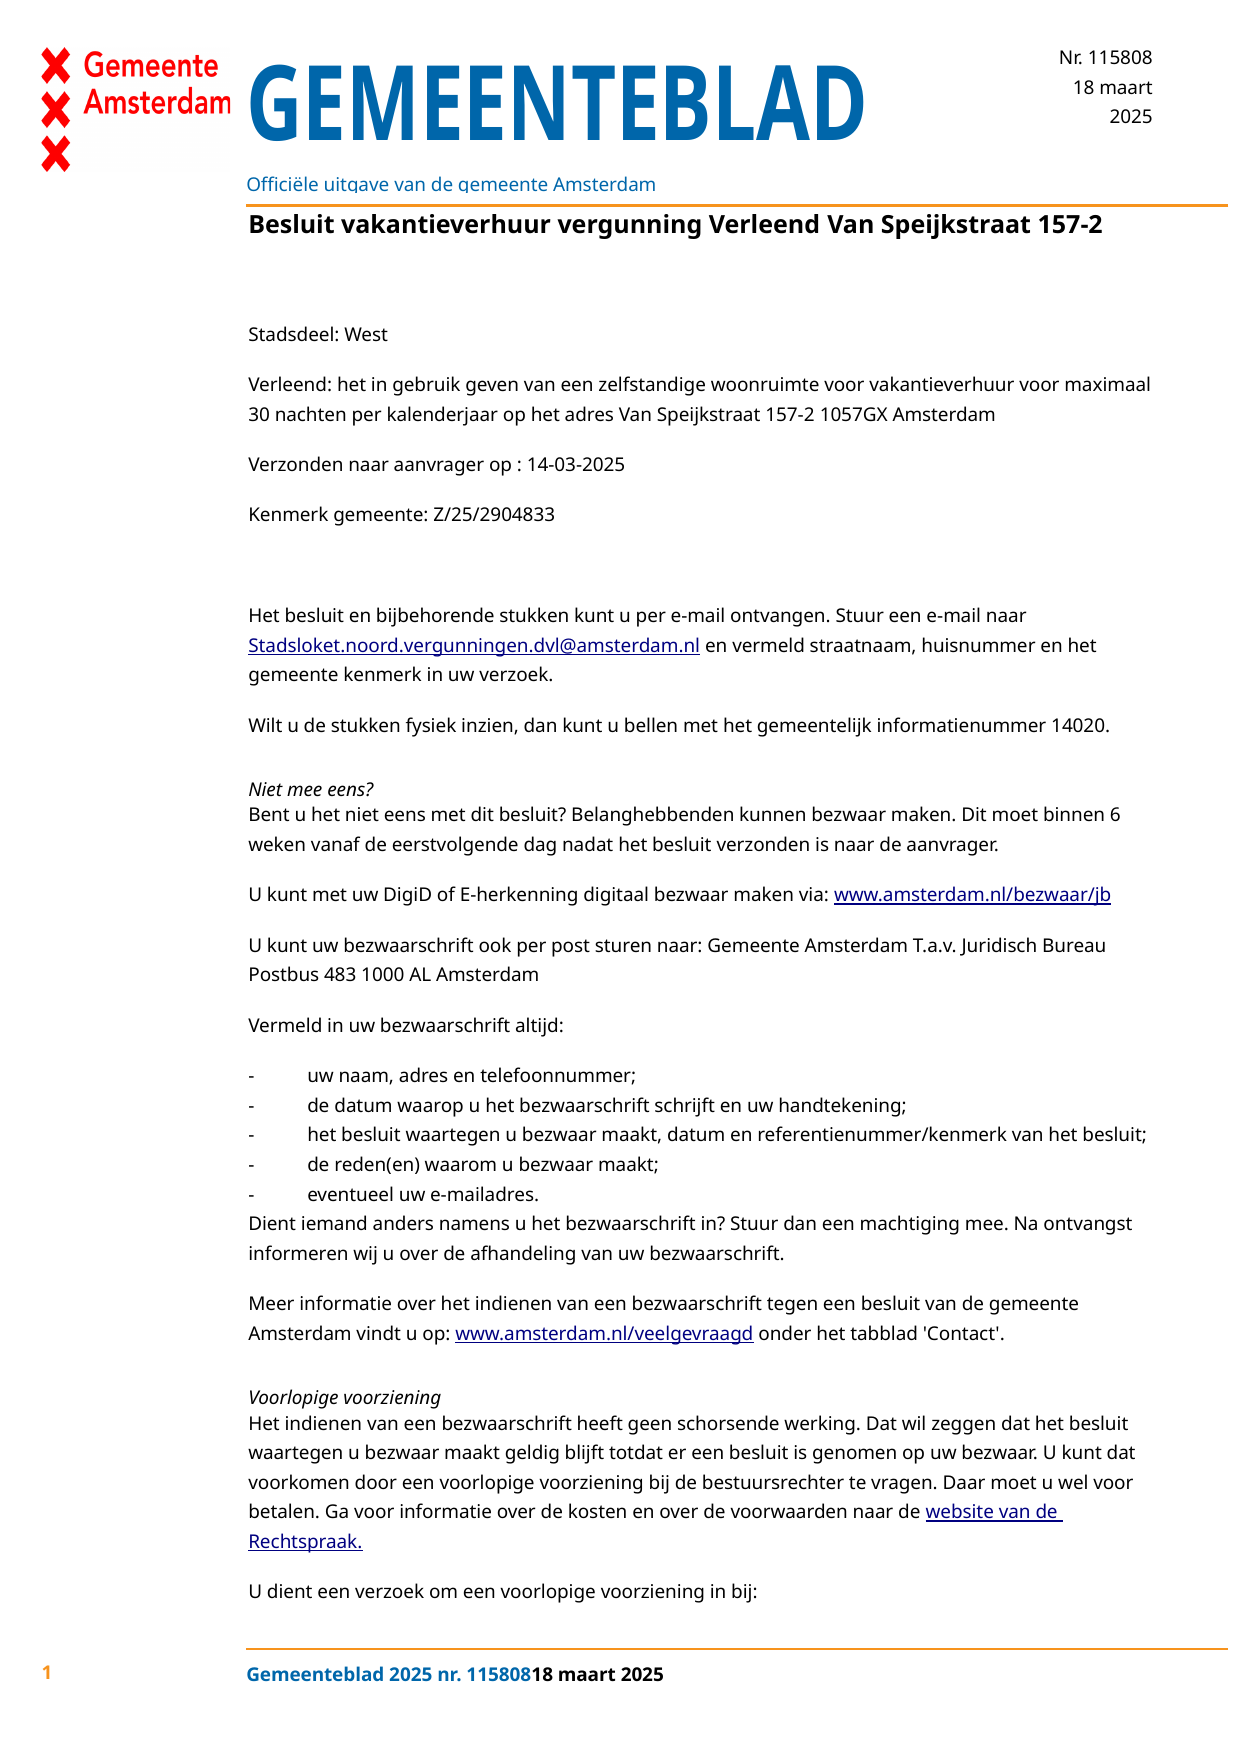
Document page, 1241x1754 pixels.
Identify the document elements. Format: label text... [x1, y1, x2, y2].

text Het besluit en bijbehorende stukken kunt u per e-mail ontvangen. Stuur een e-mail naar Stadsloket.noord.vergunningen.dvl@amsterdam.nl en vermeld straatnaam, huisnummer en het gemeente kenmerk in uw verzoek. [248, 602, 1152, 687]
list uw naam, adres en telefoonnummer; [248, 1062, 1152, 1088]
text U dient een verzoek om een voorlopige voorziening in bij: [248, 1578, 1152, 1604]
text Het indienen van een bezwaarschrift heeft geen schorsende werking. Dat wil zeggen dat het besluit waartegen u bezwaar maakt geldig blijft totdat er een besluit is genomen op uw bezwaar. U kunt dat voorkomen door een voorlopige voorziening bij de bestuursrechter te vragen. Daar moet u wel voor betalen. Ga voor informatie over de kosten en over de voorwaarden naar de website van de Rechtspraak. [248, 1410, 1152, 1554]
text Verleend: het in gebruik geven van een zelfstandige woonruimte voor vakantieverhuur voor maximaal 30 nachten per kalenderjaar op het adres Van Speijkstraat 157-2 1057GX Amsterdam [248, 371, 1152, 426]
text Stadsdeel: West [248, 321, 1152, 346]
text Meer informatie over het indienen van een bezwaarschrift tegen een besluit van de gemeente Amsterdam vindt u op: www.amsterdam.nl/veelgevraagd onder het tabblad 'Contact'. [248, 1290, 1152, 1346]
text Voorlopige voorziening [248, 1384, 1152, 1410]
text Besluit vakantieverhuur vergunning Verleend Van Speijkstraat 157-2 [248, 207, 1152, 241]
text Verzonden naar aanvrager op : 14-03-2025 [248, 451, 1152, 477]
list eventueel uw e-mailadres. [248, 1181, 1152, 1207]
text Vermeld in uw bezwaarschrift altijd: [248, 1012, 1152, 1038]
text Wilt u de stukken fysiek inzien, dan kunt u bellen met het gemeentelijk informatienummer 14020. [248, 712, 1152, 738]
list de datum waarop u het bezwaarschrift schrijft en uw handtekening; [248, 1092, 1152, 1118]
text Kenmerk gemeente: Z/25/2904833 [248, 502, 1152, 527]
text Bent u het niet eens met dit besluit? Belanghebbenden kunnen bezwaar maken. Dit moet binnen 6 weken vanaf de eerstvolgende dag nadat het besluit verzonden is naar de aanvrager. [248, 802, 1152, 857]
list het besluit waartegen u bezwaar maakt, datum en referentienummer/kenmerk van het besluit; [248, 1122, 1152, 1147]
text Niet mee eens? [248, 776, 1152, 802]
text Dient iemand anders namens u het bezwaarschrift in? Stuur dan een machtiging mee. Na ontvangst informeren wij u over de afhandeling van uw bezwaarschrift. [248, 1210, 1152, 1266]
text U kunt met uw DigiD of E-herkenning digitaal bezwaar maken via: www.amsterdam.nl/bezwaar/jb [248, 882, 1152, 907]
picture [41, 47, 231, 172]
list de reden(en) waarom u bezwaar maakt; [248, 1151, 1152, 1177]
text U kunt uw bezwaarschrift ook per post sturen naar: Gemeente Amsterdam T.a.v. Juridisch Bureau Postbus 483 1000 AL Amsterdam [248, 932, 1152, 987]
